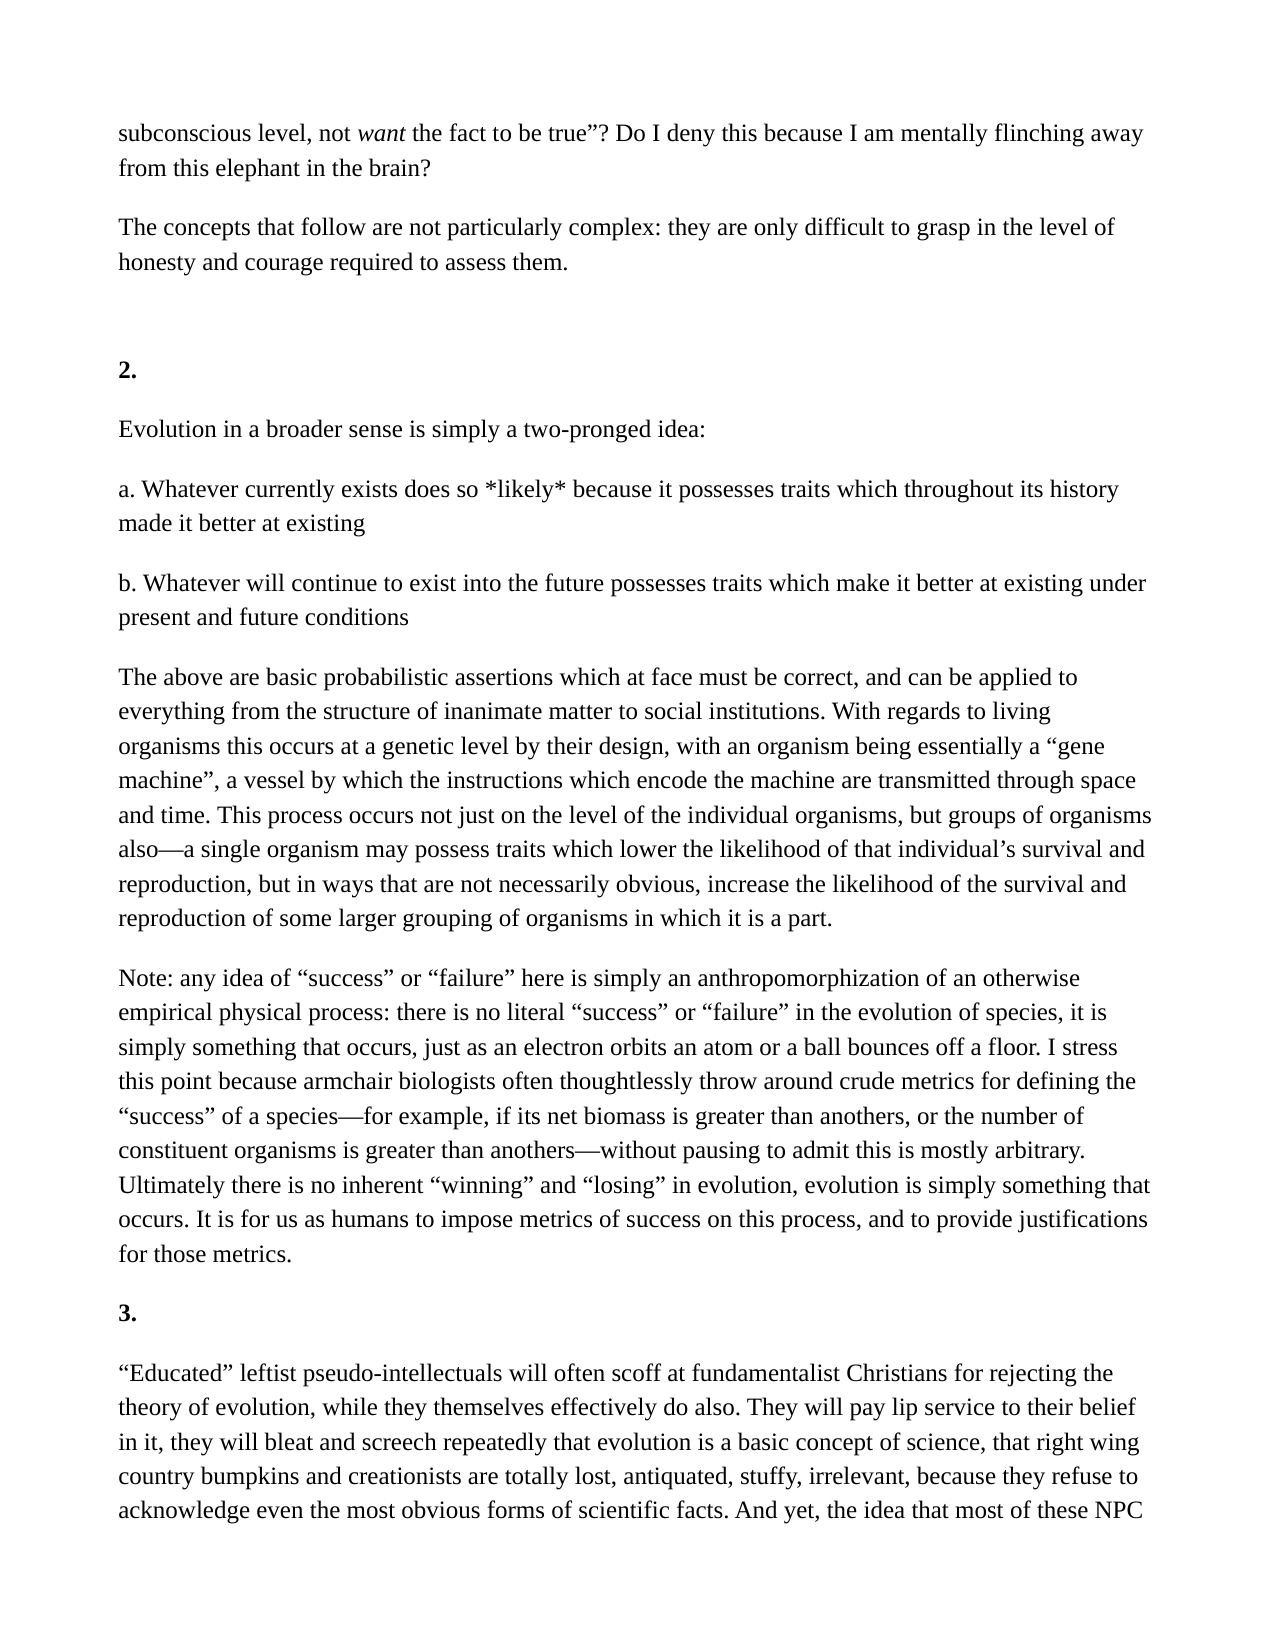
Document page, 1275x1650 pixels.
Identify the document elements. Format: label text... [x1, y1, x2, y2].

text b. Whatever will continue to exist into the future possesses traits which make it better at existing under present and future conditions [118, 568, 1157, 631]
text subconscious level, not want the fact to be true”? Do I deny this because I am mentally flinching away from this elephant in the brain? [118, 118, 1157, 181]
text Evolution in a broader sense is simply a two-pronged idea: [118, 414, 1157, 443]
text “Educated” leftist pseudo-intellectuals will often scoff at fundamentalist Christians for rejecting the theory of evolution, while they themselves effectively do also. They will pay lip service to their belief in it, they will bleat and screech repeatedly that evolution is a basic concept of science, that right wing country bumpkins and creationists are totally lost, antiquated, stuffy, irrelevant, because they refuse to acknowledge even the most obvious forms of scientific facts. And yet, the idea that most of these NPC [118, 1358, 1157, 1524]
text Note: any idea of “success” or “failure” here is simply an anthropomorphization of an otherwise empirical physical process: there is no literal “success” or “failure” in the evolution of species, it is simply something that occurs, just as an electron orbits an atom or a ball bounces off a floor. I stress this point because armchair biologists often thoughtlessly throw around crude metrics for defining the “success” of a species—for example, if its net biomass is greater than anothers, or the number of constituent organisms is greater than anothers—without pausing to admit this is mostly arbitrary. Ultimately there is no inherent “winning” and “losing” in evolution, evolution is simply something that occurs. It is for us as humans to impose metrics of success on this process, and to provide justifications for those metrics. [118, 963, 1157, 1267]
text The above are basic probabilistic assertions which at face must be correct, and can be applied to everything from the structure of inanimate matter to social institutions. With regards to living organisms this occurs at a genetic level by their design, with an organism being essentially a “gene machine”, a vessel by which the instructions which encode the machine are transmitted through space and time. This process occurs not just on the level of the individual organisms, but groups of organisms also—a single organism may possess traits which lower the likelihood of that individual’s survival and reproduction, but in ways that are not necessarily obvious, increase the likelihood of the survival and reproduction of some larger grouping of organisms in which it is a part. [118, 662, 1157, 932]
text 3. [118, 1298, 1157, 1327]
text a. Whatever currently exists does so *likely* because it possesses traits which throughout its history made it better at existing [118, 474, 1157, 537]
text 2. [118, 355, 1157, 384]
text The concepts that follow are not particularly complex: they are only difficult to grasp in the level of honesty and courage required to assess them. [118, 212, 1157, 275]
